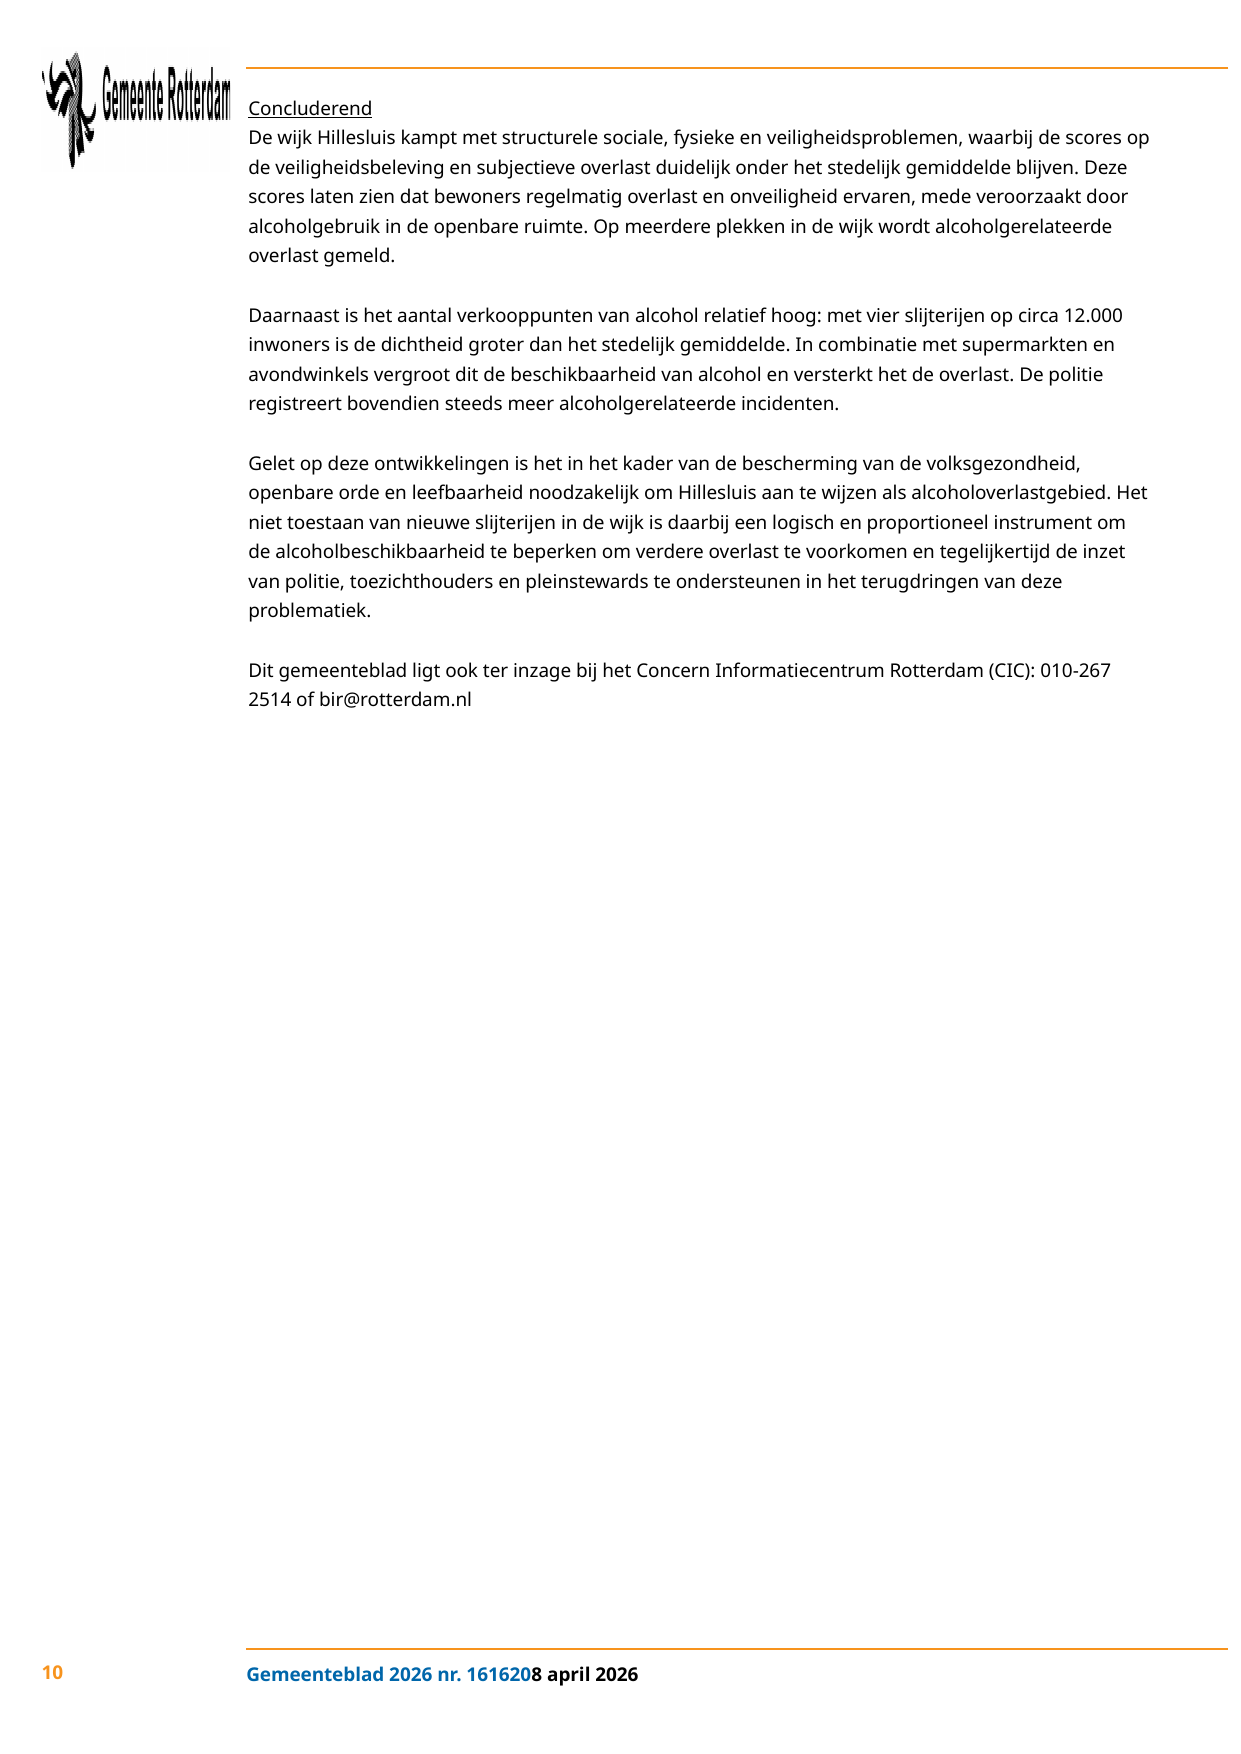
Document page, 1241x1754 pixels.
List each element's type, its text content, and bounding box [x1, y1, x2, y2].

text Concluderend [248, 95, 1152, 121]
text De wijk Hillesluis kampt met structurele sociale, fysieke en veiligheidsproblemen, waarbij de scores op de veiligheidsbeleving en subjectieve overlast duidelijk onder het stedelijk gemiddelde blijven. Deze scores laten zien dat bewoners regelmatig overlast en onveiligheid ervaren, mede veroorzaakt door alcoholgebruik in de openbare ruimte. Op meerdere plekken in de wijk wordt alcoholgerelateerde overlast gemeld. [248, 124, 1152, 268]
text Dit gemeenteblad ligt ook ter inzage bij het Concern Informatiecentrum Rotterdam (CIC): 010-267 2514 of bir@rotterdam.nl [248, 657, 1152, 712]
text Gelet op deze ontwikkelingen is het in het kader van de bescherming van de volksgezondheid, openbare orde en leefbaarheid noodzakelijk om Hillesluis aan te wijzen als alcoholoverlastgebied. Het niet toestaan van nieuwe slijterijen in de wijk is daarbij een logisch en proportioneel instrument om de alcoholbeschikbaarheid te beperken om verdere overlast te voorkomen en tegelijkertijd de inzet van politie, toezichthouders en pleinstewards te ondersteunen in het terugdringen van deze problematiek. [248, 450, 1152, 623]
picture [41, 47, 231, 172]
text Daarnaast is het aantal verkooppunten van alcohol relatief hoog: met vier slijterijen op circa 12.000 inwoners is de dichtheid groter dan het stedelijk gemiddelde. In combinatie met supermarkten en avondwinkels vergroot dit de beschikbaarheid van alcohol en versterkt het de overlast. De politie registreert bovendien steeds meer alcoholgerelateerde incidenten. [248, 302, 1152, 416]
